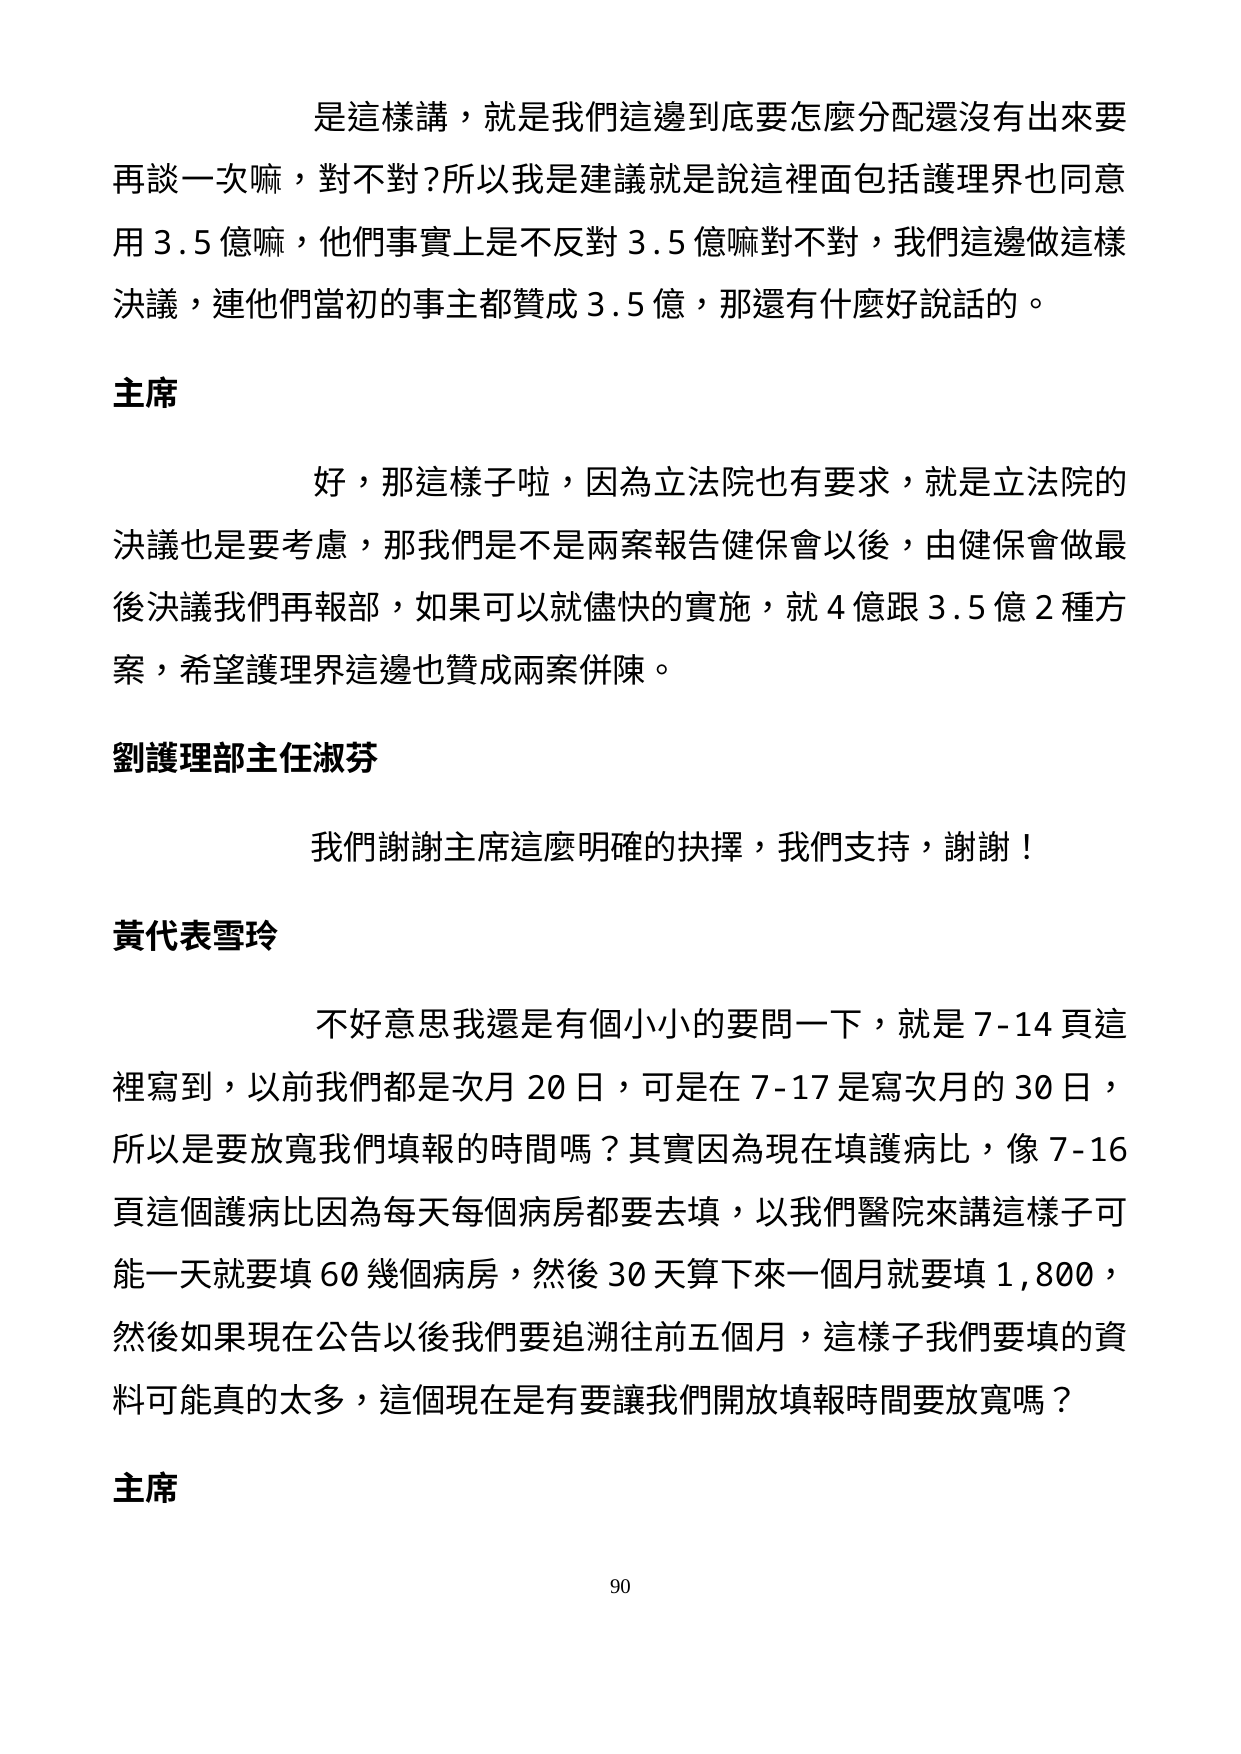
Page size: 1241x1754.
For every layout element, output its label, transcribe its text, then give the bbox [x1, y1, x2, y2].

text 劉護理部主任淑芬 [112, 714, 1128, 777]
text 我們謝謝主席這麼明確的抉擇，我們支持，謝謝！ [112, 803, 1128, 866]
text 主席 [112, 349, 1128, 412]
text 不好意思我還是有個小小的要問一下，就是7-14頁這裡寫到，以前我們都是次月20日，可是在7-17是寫次月的30日，所以是要放寬我們填報的時間嗎？其實因為現在填護病比，像7-16頁這個護病比因為每天每個病房都要去填，以我們醫院來講這樣子可能一天就要填60幾個病房，然後30天算下來一個月就要填1,800，然後如果現在公告以後我們要追溯往前五個月，這樣子我們要填的資料可能真的太多，這個現在是有要讓我們開放填報時間要放寬嗎？ [112, 981, 1128, 1418]
text 黃代表雪玲 [112, 892, 1128, 954]
text 是這樣講，就是我們這邊到底要怎麼分配還沒有出來要再談一次嘛，對不對?所以我是建議就是說這裡面包括護理界也同意用3.5億嘛，他們事實上是不反對3.5億嘛對不對，我們這邊做這樣決議，連他們當初的事主都贊成3.5億，那還有什麼好說話的。 [112, 73, 1128, 323]
text 主席 [112, 1444, 1128, 1507]
text 好，那這樣子啦，因為立法院也有要求，就是立法院的決議也是要考慮，那我們是不是兩案報告健保會以後，由健保會做最後決議我們再報部，如果可以就儘快的實施，就4億跟3.5億2種方案，希望護理界這邊也贊成兩案併陳。 [112, 438, 1128, 688]
